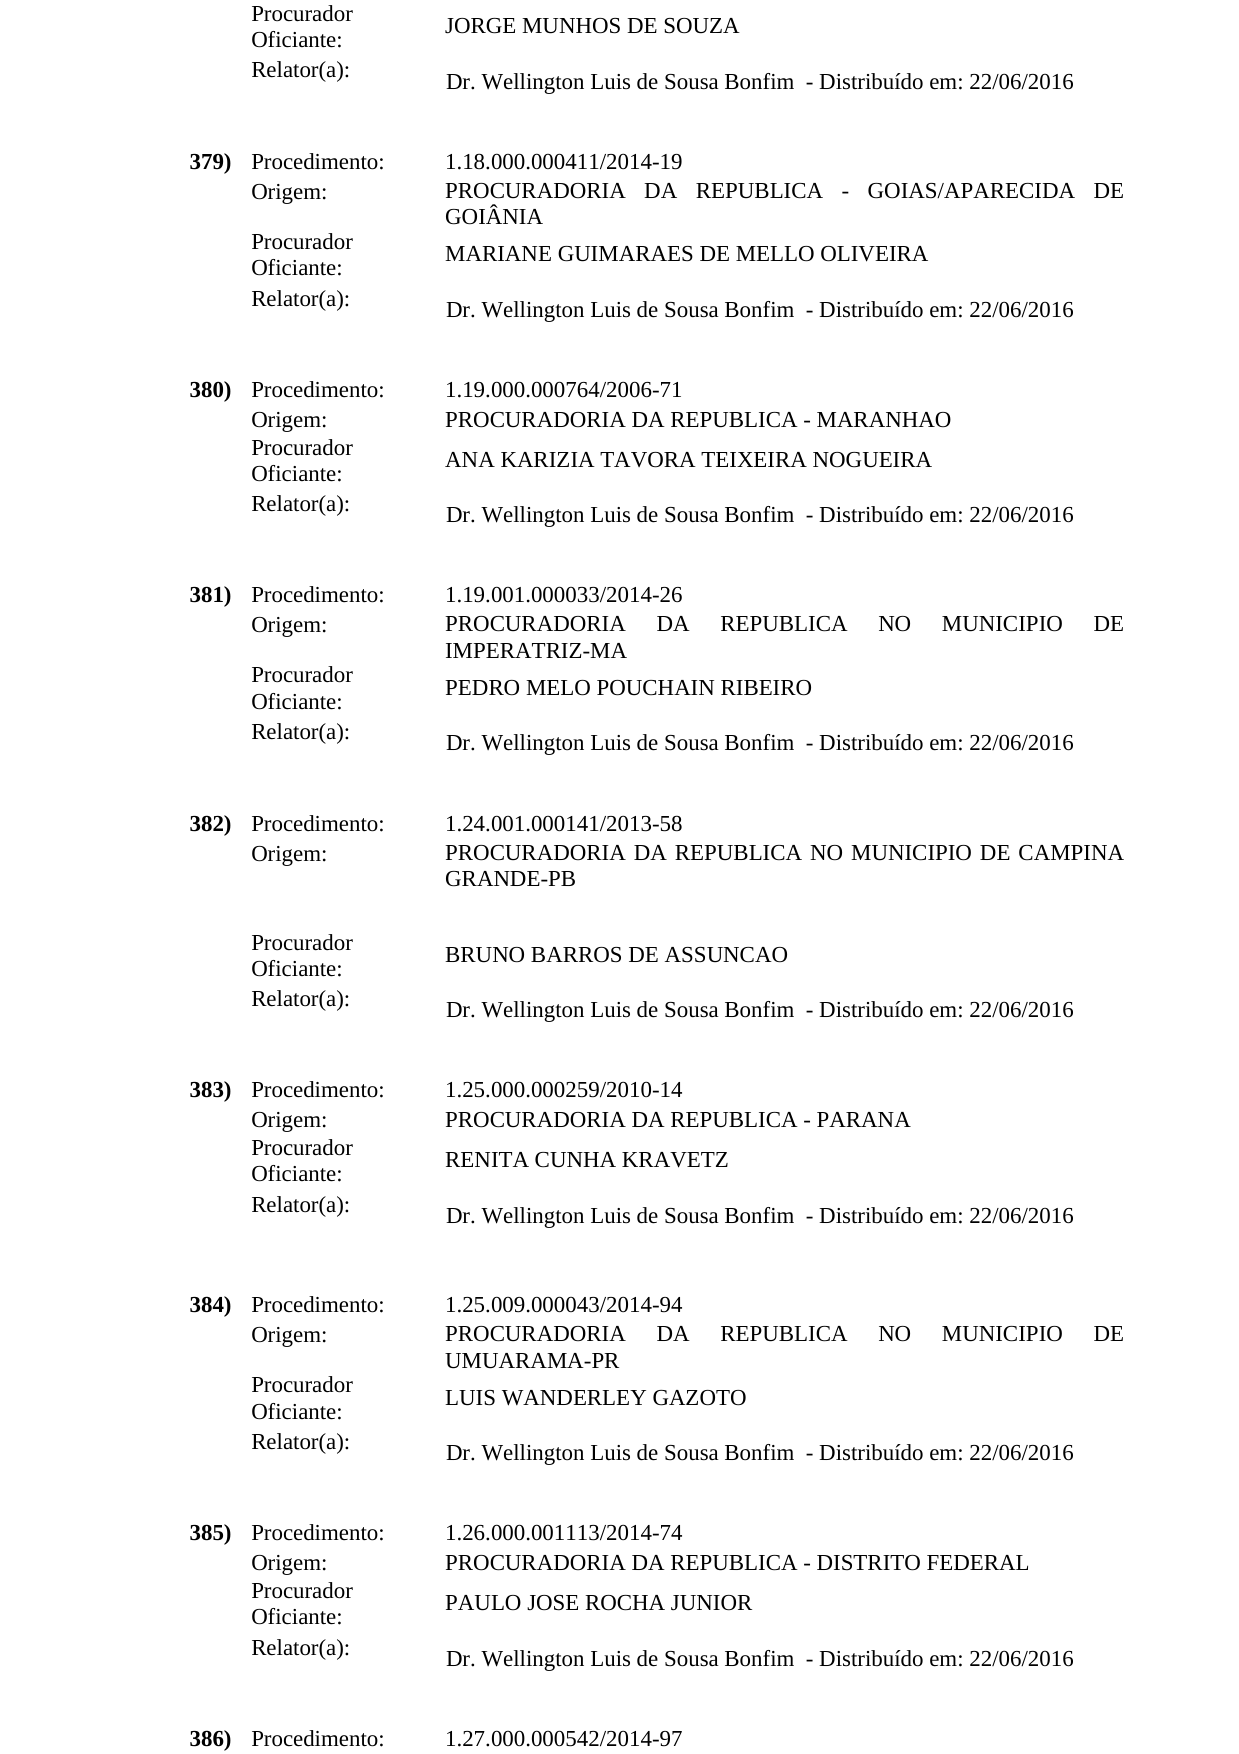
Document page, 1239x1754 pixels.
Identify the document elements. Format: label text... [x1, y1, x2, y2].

table_cell [1125, 839, 1239, 867]
table_cell [1125, 1349, 1239, 1371]
table_cell [1125, 1686, 1239, 1724]
table_cell Origem: [251, 177, 445, 206]
table_cell [0, 809, 189, 837]
table_cell [189, 56, 251, 109]
table_cell [1125, 1134, 1239, 1185]
table_cell Origem: [251, 1320, 445, 1349]
table_header Dr. Wellington Luis de Sousa Bonfim - Distribuído em: 22/06/2016 [446, 984, 1122, 1035]
table_cell Origem: [251, 611, 445, 639]
table_header Relator(a): [251, 984, 446, 1013]
table_cell [189, 338, 251, 375]
table_cell [0, 717, 189, 771]
table_cell 379) [189, 147, 251, 176]
table_cell [251, 1661, 446, 1683]
table_header Relator(a): [251, 284, 446, 312]
table_cell [0, 929, 189, 979]
table_cell [1125, 662, 1239, 713]
table_cell [0, 771, 189, 808]
table_cell [1125, 867, 1239, 889]
table_cell [1125, 1290, 1239, 1319]
table_cell Procedimento: [251, 375, 445, 403]
table_cell [0, 489, 189, 543]
table_cell [251, 338, 445, 375]
table_header [0, 110, 189, 147]
table_cell [0, 1519, 189, 1547]
table_cell 1.25.009.000043/2014-94 [445, 1290, 1124, 1319]
table_cell [251, 543, 445, 581]
table_cell 1.25.000.000259/2010-14 [445, 1076, 1124, 1104]
table_cell [189, 1134, 251, 1185]
table_header [445, 110, 1124, 147]
table_cell [445, 890, 1124, 928]
table_header Relator(a): [251, 56, 446, 84]
table_cell 384) [189, 1290, 251, 1319]
table_cell [1125, 405, 1239, 433]
table_header [0, 1244, 189, 1290]
table_cell [189, 1320, 251, 1349]
table_cell 1.27.000.000542/2014-97 [445, 1724, 1124, 1752]
table_cell [445, 338, 1124, 375]
table_cell [0, 56, 189, 109]
table_cell [1125, 984, 1239, 1038]
table_cell [445, 1686, 1124, 1724]
table_cell [1125, 1190, 1239, 1243]
table_cell [189, 1106, 251, 1134]
table_cell [0, 1349, 189, 1371]
table_cell Procurador Oficiante: [251, 228, 445, 281]
table_header [1125, 1244, 1239, 1290]
table_cell [1125, 717, 1239, 771]
table_cell 1.24.001.000141/2013-58 [445, 809, 1124, 837]
table_cell Procurador Oficiante: [251, 1134, 445, 1187]
table_cell [1125, 147, 1239, 176]
table_cell [0, 1106, 189, 1134]
table_cell [0, 1481, 189, 1518]
table_cell [1125, 1076, 1239, 1104]
table_cell [0, 1427, 189, 1481]
table_cell [1125, 1106, 1239, 1134]
table_cell Procurador Oficiante: [251, 0, 445, 52]
table_cell PROCURADORIA DA REPUBLICA NO MUNICIPIO DE UMUARAMA-PR [445, 1320, 1124, 1371]
table_cell PROCURADORIA DA REPUBLICA - DISTRITO FEDERAL [445, 1549, 1124, 1577]
table_cell [189, 0, 251, 51]
table_cell [189, 434, 251, 484]
table_cell [189, 1549, 251, 1577]
table_cell 381) [189, 581, 251, 609]
table_header Relator(a): [251, 1633, 446, 1661]
table_cell Procurador Oficiante: [251, 1577, 445, 1629]
table_header Relator(a): [251, 1427, 446, 1456]
table_cell [189, 717, 251, 771]
table_cell [1125, 809, 1239, 837]
table_header Dr. Wellington Luis de Sousa Bonfim - Distribuído em: 22/06/2016 [446, 1190, 1122, 1241]
table_cell [0, 662, 189, 713]
table_cell [1125, 929, 1239, 979]
table_cell 383) [189, 1076, 251, 1104]
table_cell [189, 771, 251, 808]
table_cell [1125, 338, 1239, 375]
table_cell [189, 867, 251, 889]
table_cell 1.18.000.000411/2014-19 [445, 147, 1124, 176]
table_cell [189, 890, 251, 928]
table_cell Procedimento: [251, 147, 445, 176]
table_cell [0, 581, 189, 609]
table_cell [1125, 177, 1239, 206]
table_cell [251, 1349, 445, 1371]
table_cell [0, 338, 189, 375]
table_cell [251, 206, 445, 228]
table_cell [251, 489, 1124, 543]
table_header [251, 1244, 445, 1290]
table_cell [189, 639, 251, 662]
table_cell [251, 1456, 446, 1478]
table_header Dr. Wellington Luis de Sousa Bonfim - Distribuído em: 22/06/2016 [446, 1427, 1122, 1478]
table_cell [1125, 1633, 1239, 1686]
table_cell [189, 929, 251, 979]
table_header [445, 1244, 1124, 1290]
table_cell [189, 489, 251, 543]
table_header Relator(a): [251, 489, 446, 518]
table_cell Procedimento: [251, 581, 445, 609]
table_cell Origem: [251, 839, 445, 867]
table_cell [1125, 434, 1239, 484]
table_cell PROCURADORIA DA REPUBLICA - MARANHAO [445, 405, 1124, 433]
table_cell [251, 867, 445, 889]
table_cell [1125, 228, 1239, 279]
table_cell [189, 543, 251, 581]
table_cell [251, 639, 445, 662]
table_cell [1125, 1724, 1239, 1752]
table_cell [0, 177, 189, 206]
table_header Dr. Wellington Luis de Sousa Bonfim - Distribuído em: 22/06/2016 [446, 56, 1122, 107]
table_cell [1125, 375, 1239, 403]
table_header Dr. Wellington Luis de Sousa Bonfim - Distribuído em: 22/06/2016 [446, 717, 1122, 768]
table_cell Procurador Oficiante: [251, 1371, 445, 1424]
table_cell MARIANE GUIMARAES DE MELLO OLIVEIRA [445, 228, 1124, 279]
table_cell [0, 375, 189, 403]
table_cell [0, 228, 189, 279]
table_header [189, 110, 251, 147]
table_cell [251, 1633, 1124, 1686]
table_cell [189, 228, 251, 279]
table_cell [251, 771, 445, 808]
table_header Dr. Wellington Luis de Sousa Bonfim - Distribuído em: 22/06/2016 [446, 489, 1122, 540]
table_cell Origem: [251, 405, 445, 433]
table_cell PEDRO MELO POUCHAIN RIBEIRO [445, 662, 1124, 713]
table_cell Procurador Oficiante: [251, 929, 445, 981]
table_header Relator(a): [251, 717, 446, 746]
table_cell [1125, 1038, 1239, 1076]
table_cell [1125, 206, 1239, 228]
table_cell [1125, 284, 1239, 337]
table_cell [0, 1038, 189, 1076]
table_cell [0, 434, 189, 484]
table_cell [445, 771, 1124, 808]
table_cell [189, 1038, 251, 1076]
table_cell [251, 1481, 445, 1518]
table_cell [1125, 1577, 1239, 1628]
table_cell [1125, 56, 1239, 109]
table_cell [251, 312, 446, 334]
table_cell PROCURADORIA DA REPUBLICA - PARANA [445, 1106, 1124, 1134]
table_cell [0, 0, 189, 51]
table_cell [0, 206, 189, 228]
table_cell [0, 1577, 189, 1628]
table_cell [251, 1038, 445, 1076]
table_cell [0, 1724, 189, 1752]
table_cell Procedimento: [251, 1724, 445, 1752]
table_cell [1125, 1549, 1239, 1577]
table_cell Procurador Oficiante: [251, 662, 445, 714]
table_header Relator(a): [251, 1190, 446, 1218]
table_cell PROCURADORIA DA REPUBLICA NO MUNICIPIO DE CAMPINA GRANDE-PB [445, 839, 1124, 889]
table_cell [189, 1349, 251, 1371]
table_cell [189, 839, 251, 867]
table_cell [251, 1218, 446, 1241]
table_cell BRUNO BARROS DE ASSUNCAO [445, 929, 1124, 979]
table_cell PROCURADORIA DA REPUBLICA NO MUNICIPIO DE IMPERATRIZ-MA [445, 611, 1124, 662]
table_header [189, 1244, 251, 1290]
table_cell [0, 284, 189, 337]
table_header [251, 110, 445, 147]
table_cell [1125, 890, 1239, 928]
table_cell [189, 662, 251, 713]
table_cell Procedimento: [251, 809, 445, 837]
table_cell Origem: [251, 1106, 445, 1134]
table_cell [0, 1290, 189, 1319]
table_cell [189, 284, 251, 337]
table_cell [251, 890, 445, 928]
table_cell [0, 1549, 189, 1577]
table_cell [251, 284, 1124, 337]
table_cell [0, 405, 189, 433]
table_cell [251, 518, 446, 540]
table_cell [0, 1371, 189, 1422]
table_header Dr. Wellington Luis de Sousa Bonfim - Distribuído em: 22/06/2016 [446, 1633, 1122, 1683]
table_cell [189, 1686, 251, 1724]
table_cell Procedimento: [251, 1076, 445, 1104]
table_cell [1125, 489, 1239, 543]
table_cell [189, 1190, 251, 1243]
table_cell [1125, 1481, 1239, 1518]
table_cell 386) [189, 1724, 251, 1752]
table_cell [189, 984, 251, 1038]
table_cell [189, 1371, 251, 1422]
table_cell PAULO JOSE ROCHA JUNIOR [445, 1577, 1124, 1628]
table_cell LUIS WANDERLEY GAZOTO [445, 1371, 1124, 1422]
table_cell [445, 543, 1124, 581]
table_header [1125, 110, 1239, 147]
table_cell 385) [189, 1519, 251, 1547]
table_cell [0, 984, 189, 1038]
table_cell [1125, 771, 1239, 808]
table_cell [0, 1134, 189, 1185]
table_cell [189, 177, 251, 206]
table_cell [251, 1013, 446, 1035]
table_cell [189, 1633, 251, 1686]
table_cell [189, 1427, 251, 1481]
table_cell [445, 1038, 1124, 1076]
table_cell JORGE MUNHOS DE SOUZA [445, 0, 1124, 51]
table_cell [0, 611, 189, 639]
table_cell [251, 1686, 445, 1724]
table_cell [445, 1481, 1124, 1518]
table_cell [1125, 0, 1239, 51]
table_cell PROCURADORIA DA REPUBLICA - GOIAS/APARECIDA DE GOIÂNIA [445, 177, 1124, 228]
table_cell [0, 1686, 189, 1724]
table_header Dr. Wellington Luis de Sousa Bonfim - Distribuído em: 22/06/2016 [446, 284, 1122, 334]
table_cell 1.26.000.001113/2014-74 [445, 1519, 1124, 1547]
table_cell [0, 147, 189, 176]
table_cell [1125, 639, 1239, 662]
table_cell [0, 1633, 189, 1686]
table_cell [0, 1190, 189, 1243]
table_cell [251, 84, 446, 107]
table_cell [1125, 1320, 1239, 1349]
table_cell [189, 206, 251, 228]
table_cell 380) [189, 375, 251, 403]
table_cell Procurador Oficiante: [251, 434, 445, 486]
table_cell [189, 611, 251, 639]
table_cell [0, 639, 189, 662]
table_cell [0, 867, 189, 889]
table_cell [0, 890, 189, 928]
table_cell 1.19.001.000033/2014-26 [445, 581, 1124, 609]
table_cell [1125, 1427, 1239, 1481]
table_cell RENITA CUNHA KRAVETZ [445, 1134, 1124, 1185]
table_cell [1125, 543, 1239, 581]
table_cell 382) [189, 809, 251, 837]
table_cell Procedimento: [251, 1290, 445, 1319]
table_cell [0, 1320, 189, 1349]
table_cell [0, 543, 189, 581]
table_cell [1125, 1371, 1239, 1422]
table_cell [1125, 1519, 1239, 1547]
table_cell [189, 1577, 251, 1628]
table_cell Procedimento: [251, 1519, 445, 1547]
table_cell [251, 984, 1124, 1038]
table_cell [1125, 581, 1239, 609]
table_cell Origem: [251, 1549, 445, 1577]
table_cell [251, 746, 446, 768]
table_cell [1125, 611, 1239, 639]
table_cell [189, 405, 251, 433]
table_cell [189, 1481, 251, 1518]
table_cell [251, 1427, 1124, 1481]
table_cell [0, 839, 189, 867]
table_cell [251, 717, 1124, 771]
table_cell 1.19.000.000764/2006-71 [445, 375, 1124, 403]
table_cell ANA KARIZIA TAVORA TEIXEIRA NOGUEIRA [445, 434, 1124, 484]
table_cell [0, 1076, 189, 1104]
